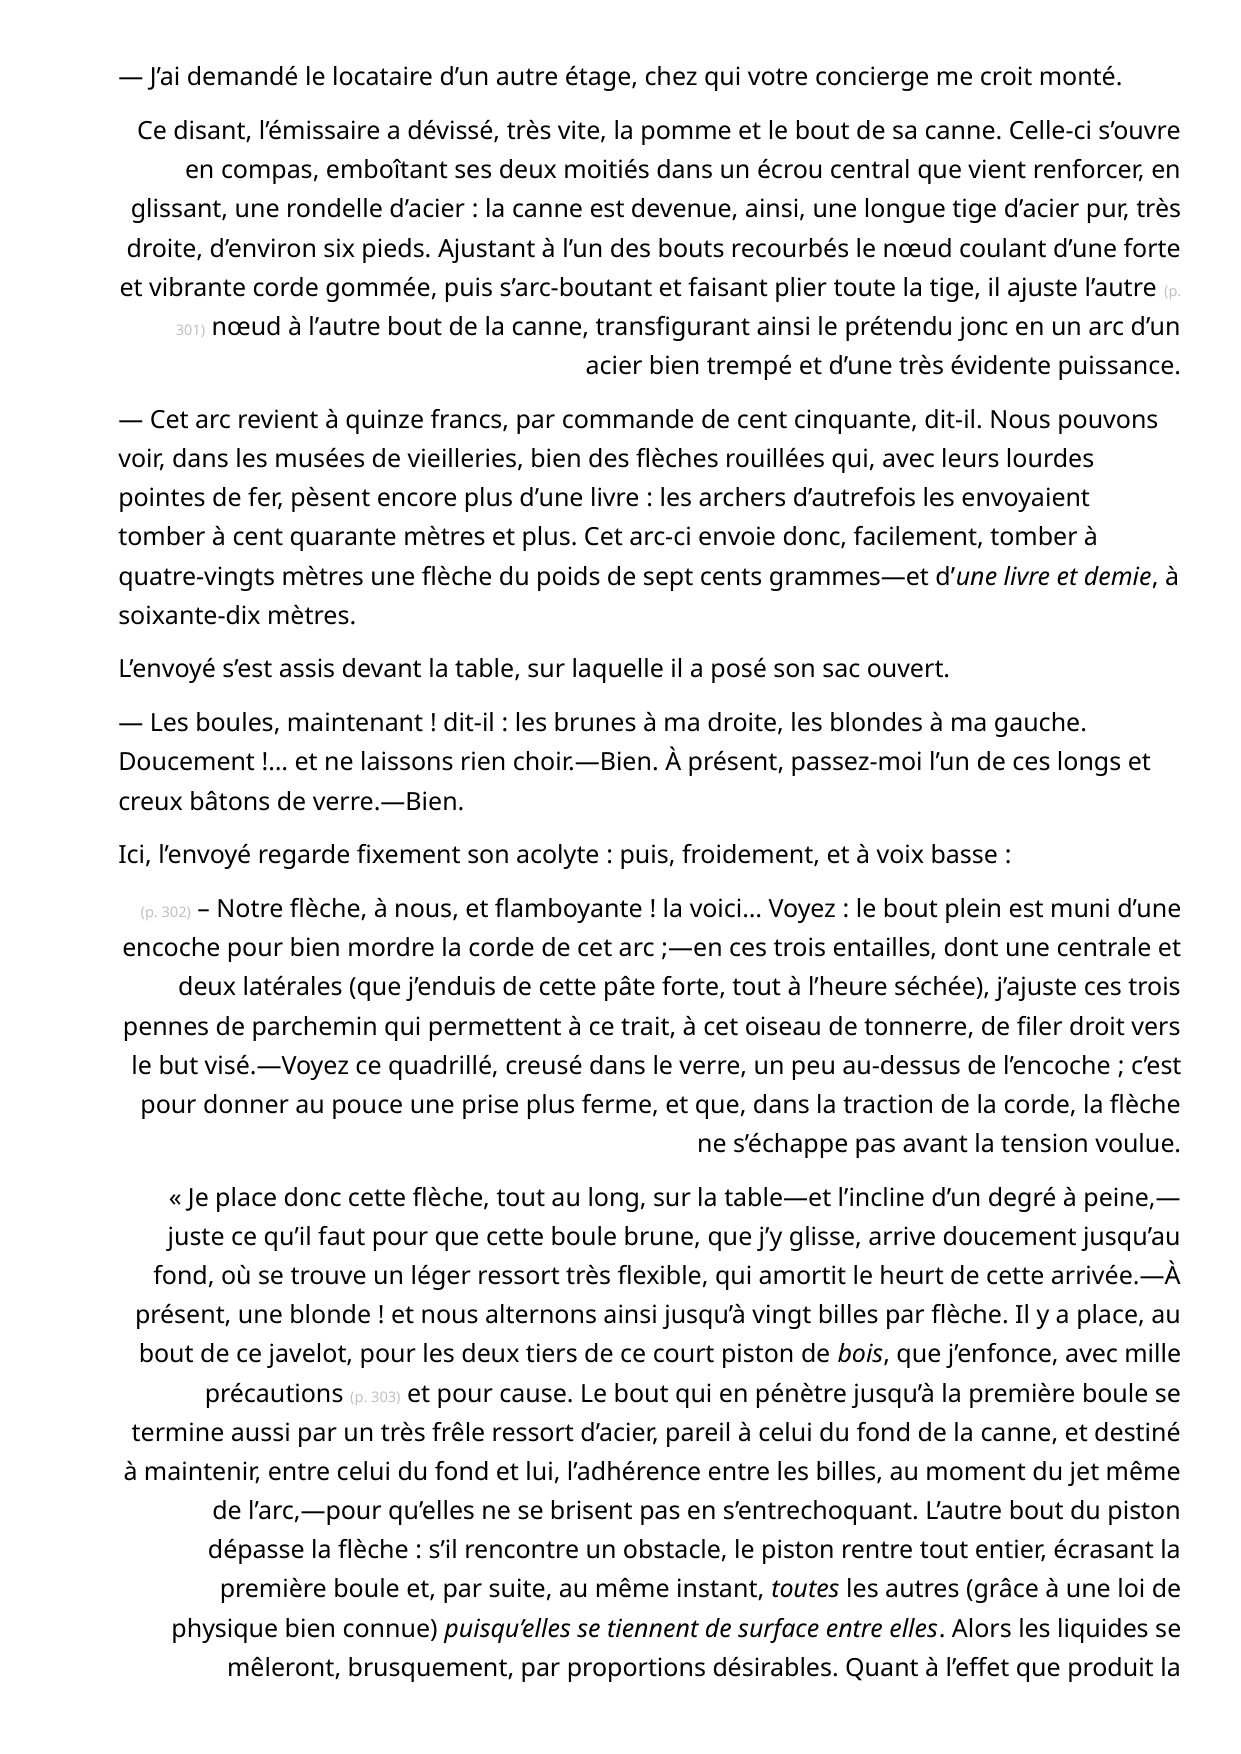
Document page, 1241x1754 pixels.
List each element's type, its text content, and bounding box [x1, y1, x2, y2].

text Ici, l’envoyé regarde fixement son acolyte : puis, froidement, et à voix basse : [118, 837, 1181, 871]
text L’envoyé s’est assis devant la table, sur laquelle il a posé son sac ouvert. [118, 651, 1181, 685]
text — Les boules, maintenant ! dit-il : les brunes à ma droite, les blondes à ma gauche. Doucement !… et ne laissons rien choir.—Bien. À présent, passez-moi l’un de ces longs et creux bâtons de verre.—Bien. [118, 705, 1181, 817]
text — J’ai demandé le locataire d’un autre étage, chez qui votre concierge me croit monté. [118, 59, 1181, 93]
text « Je place donc cette flèche, tout au long, sur la table—et l’incline d’un degré à peine,—juste ce qu’il faut pour que cette boule brune, que j’y glisse, arrive doucement jusqu’au fond, où se trouve un léger ressort très flexible, qui amortit le heurt de cette arrivée.—À présent, une blonde ! et nous alternons ainsi jusqu’à vingt billes par flèche. Il y a place, au bout de ce javelot, pour les deux tiers de ce court piston de bois, que j’enfonce, avec mille précautions (p. 303) et pour cause. Le bout qui en pénètre jusqu’à la première boule se termine aussi par un très frêle ressort d’acier, pareil à celui du fond de la canne, et destiné à maintenir, entre celui du fond et lui, l’adhérence entre les billes, au moment du jet même de l’arc,—pour qu’elles ne se brisent pas en s’entrechoquant. L’autre bout du piston dépasse la flèche : s’il rencontre un obstacle, le piston rentre tout entier, écrasant la première boule et, par suite, au même instant, toutes les autres (grâce à une loi de physique bien connue) puisqu’elles se tiennent de surface entre elles. Alors les liquides se mêleront, brusquement, par proportions désirables. Quant à l’effet que produit la [118, 1179, 1181, 1683]
text (p. 302) – Notre flèche, à nous, et flamboyante ! la voici… Voyez : le bout plein est muni d’une encoche pour bien mordre la corde de cet arc ;—en ces trois entailles, dont une centrale et deux latérales (que j’enduis de cette pâte forte, tout à l’heure séchée), j’ajuste ces trois pennes de parchemin qui permettent à ce trait, à cet oiseau de tonnerre, de filer droit vers le but visé.—Voyez ce quadrillé, creusé dans le verre, un peu au-dessus de l’encoche ; c’est pour donner au pouce une prise plus ferme, et que, dans la traction de la corde, la flèche ne s’échappe pas avant la tension voulue. [118, 891, 1181, 1160]
text Ce disant, l’émissaire a dévissé, très vite, la pomme et le bout de sa canne. Celle-ci s’ouvre en compas, emboîtant ses deux moitiés dans un écrou central que vient renforcer, en glissant, une rondelle d’acier : la canne est devenue, ainsi, une longue tige d’acier pur, très droite, d’environ six pieds. Ajustant à l’un des bouts recourbés le nœud coulant d’une forte et vibrante corde gommée, puis s’arc-boutant et faisant plier toute la tige, il ajuste l’autre (p. 301) nœud à l’autre bout de la canne, transfigurant ainsi le prétendu jonc en un arc d’un acier bien trempé et d’une très évidente puissance. [118, 113, 1181, 382]
text — Cet arc revient à quinze francs, par commande de cent cinquante, dit-il. Nous pouvons voir, dans les musées de vieilleries, bien des flèches rouillées qui, avec leurs lourdes pointes de fer, pèsent encore plus d’une livre : les archers d’autrefois les envoyaient tomber à cent quarante mètres et plus. Cet arc-ci envoie donc, facilement, tomber à quatre-vingts mètres une flèche du poids de sept cents grammes—et d’une livre et demie, à soixante-dix mètres. [118, 402, 1181, 631]
